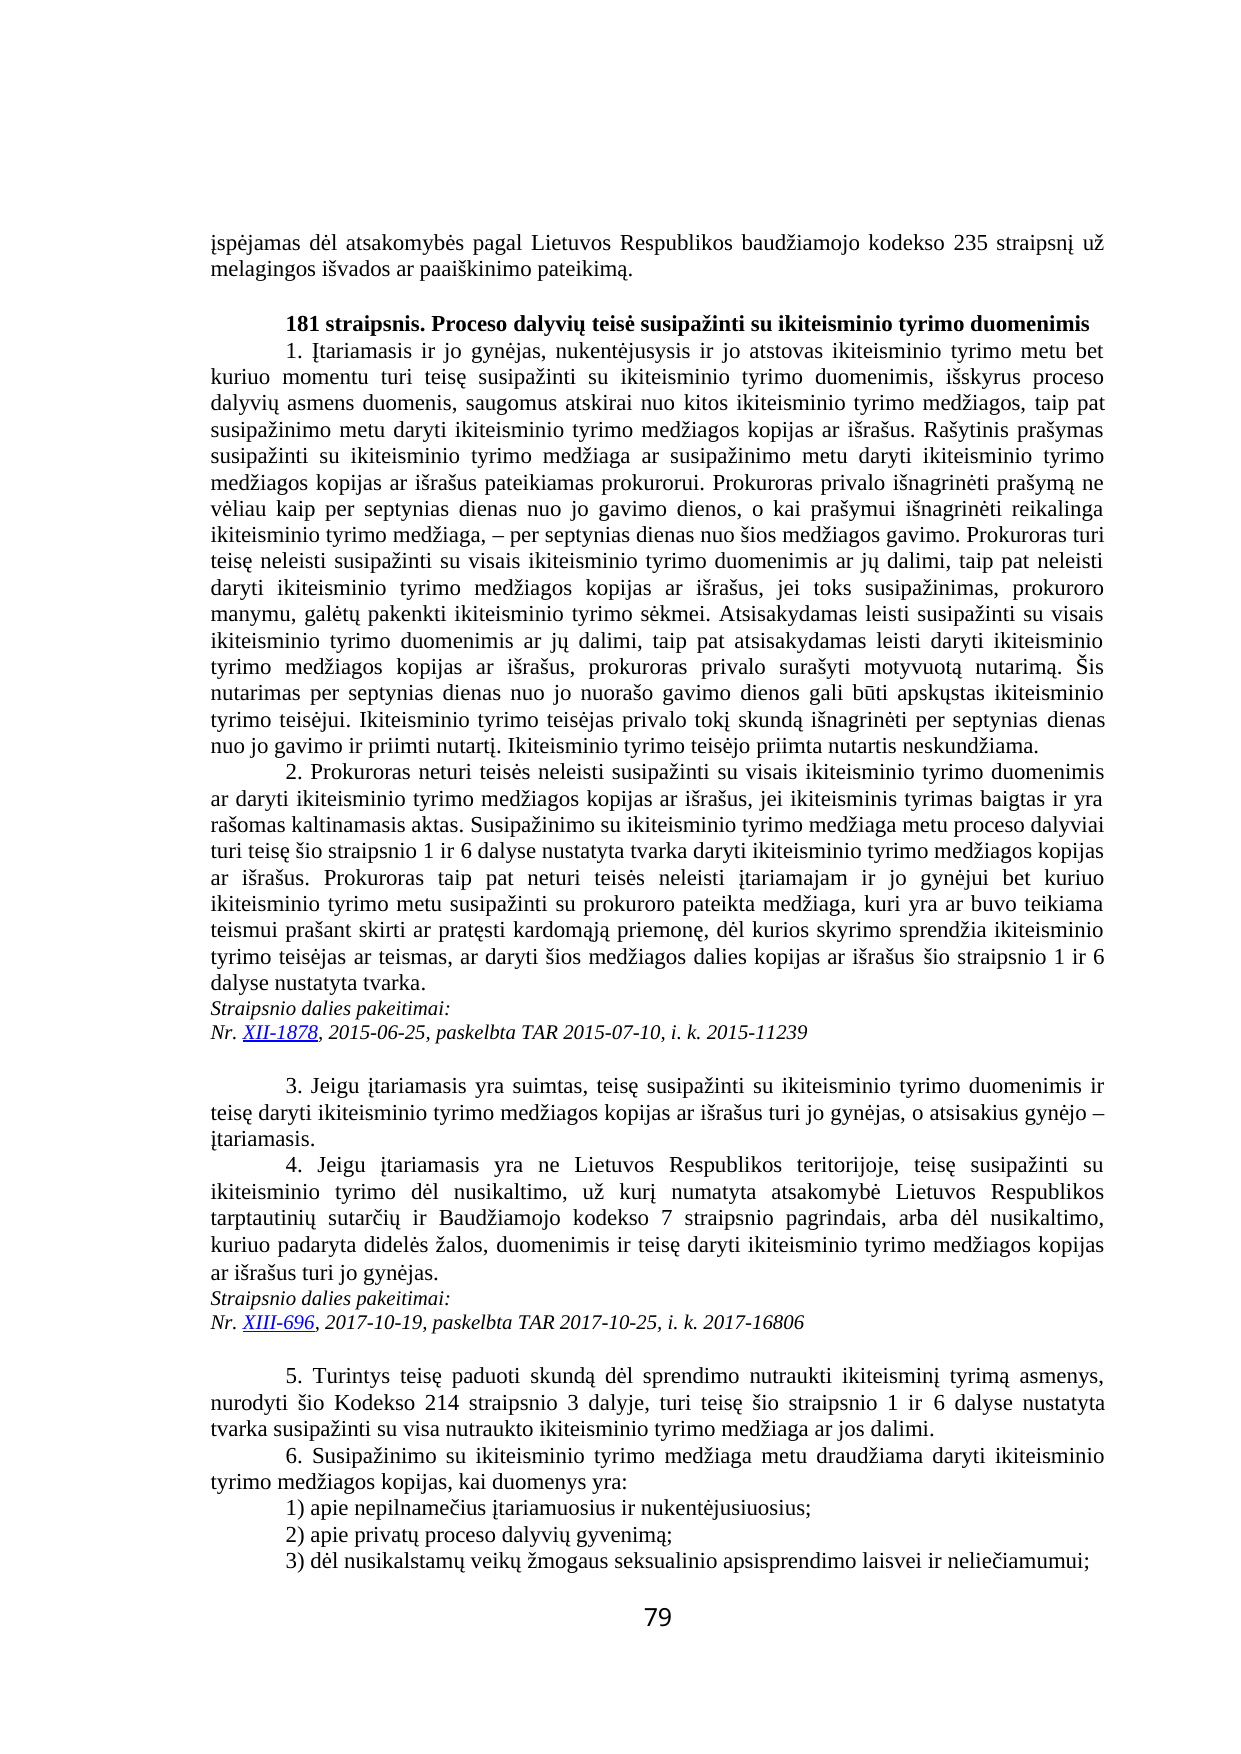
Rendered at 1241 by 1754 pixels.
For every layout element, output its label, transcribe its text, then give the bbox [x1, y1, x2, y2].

text 3. Jeigu įtariamasis yra suimtas, teisę susipažinti su ikiteisminio tyrimo duomenimis ir teisę daryti ikiteisminio tyrimo medžiagos kopijas ar išrašus turi jo gynėjas, o atsisakius gynėjo – įtariamasis. [210, 1072, 1105, 1152]
text 2. Prokuroras neturi teisės neleisti susipažinti su visais ikiteisminio tyrimo duomenimis ar daryti ikiteisminio tyrimo medžiagos kopijas ar išrašus, jei ikiteisminis tyrimas baigtas ir yra rašomas kaltinamasis aktas. Susipažinimo su ikiteisminio tyrimo medžiaga metu proceso dalyviai turi teisę šio straipsnio 1 ir 6 dalyse nustatyta tvarka daryti ikiteisminio tyrimo medžiagos kopijas ar išrašus. Prokuroras taip pat neturi teisės neleisti įtariamajam ir jo gynėjui bet kuriuo ikiteisminio tyrimo metu susipažinti su prokuroro pateikta medžiaga, kuri yra ar buvo teikiama teismui prašant skirti ar pratęsti kardomąją priemonę, dėl kurios skyrimo sprendžia ikiteisminio tyrimo teisėjas ar teismas, ar daryti šios medžiagos dalies kopijas ar išrašus šio straipsnio 1 ir 6 dalyse nustatyta tvarka. [210, 758, 1105, 996]
text 3) dėl nusikalstamų veikų žmogaus seksualinio apsisprendimo laisvei ir neliečiamumui; [210, 1547, 1105, 1573]
text 1. Įtariamasis ir jo gynėjas, nukentėjusysis ir jo atstovas ikiteisminio tyrimo metu bet kuriuo momentu turi teisę susipažinti su ikiteisminio tyrimo duomenimis, išskyrus proceso dalyvių asmens duomenis, saugomus atskirai nuo kitos ikiteisminio tyrimo medžiagos, taip pat susipažinimo metu daryti ikiteisminio tyrimo medžiagos kopijas ar išrašus. Rašytinis prašymas susipažinti su ikiteisminio tyrimo medžiaga ar susipažinimo metu daryti ikiteisminio tyrimo medžiagos kopijas ar išrašus pateikiamas prokurorui. Prokuroras privalo išnagrinėti prašymą ne vėliau kaip per septynias dienas nuo jo gavimo dienos, o kai prašymui išnagrinėti reikalinga ikiteisminio tyrimo medžiaga, – per septynias dienas nuo šios medžiagos gavimo. Prokuroras turi teisę neleisti susipažinti su visais ikiteisminio tyrimo duomenimis ar jų dalimi, taip pat neleisti daryti ikiteisminio tyrimo medžiagos kopijas ar išrašus, jei toks susipažinimas, prokuroro manymu, galėtų pakenkti ikiteisminio tyrimo sėkmei. Atsisakydamas leisti susipažinti su visais ikiteisminio tyrimo duomenimis ar jų dalimi, taip pat atsisakydamas leisti daryti ikiteisminio tyrimo medžiagos kopijas ar išrašus, prokuroras privalo surašyti motyvuotą nutarimą. Šis nutarimas per septynias dienas nuo jo nuorašo gavimo dienos gali būti apskųstas ikiteisminio tyrimo teisėjui. Ikiteisminio tyrimo teisėjas privalo tokį skundą išnagrinėti per septynias dienas nuo jo gavimo ir priimti nutartį. Ikiteisminio tyrimo teisėjo priimta nutartis neskundžiama. [210, 337, 1105, 758]
text 6. Susipažinimo su ikiteisminio tyrimo medžiaga metu draudžiama daryti ikiteisminio tyrimo medžiagos kopijas, kai duomenys yra: [210, 1442, 1105, 1494]
text 2) apie privatų proceso dalyvių gyvenimą; [210, 1521, 1105, 1547]
text Straipsnio dalies pakeitimai: [210, 1286, 1105, 1310]
text 1) apie nepilnamečius įtariamuosius ir nukentėjusiuosius; [210, 1494, 1105, 1521]
text Straipsnio dalies pakeitimai: [210, 996, 1105, 1020]
text 181 straipsnis. Proceso dalyvių teisė susipažinti su ikiteisminio tyrimo duomenimis [285, 310, 1105, 337]
text Nr. XIII-696, 2017-10-19, paskelbta TAR 2017-10-25, i. k. 2017-16806 [210, 1310, 1105, 1334]
text įspėjamas dėl atsakomybės pagal Lietuvos Respublikos baudžiamojo kodekso 235 straipsnį už melagingos išvados ar paaiškinimo pateikimą. [210, 229, 1105, 282]
text 4. Jeigu įtariamasis yra ne Lietuvos Respublikos teritorijoje, teisę susipažinti su ikiteisminio tyrimo dėl nusikaltimo, už kurį numatyta atsakomybė Lietuvos Respublikos tarptautinių sutarčių ir Baudžiamojo kodekso 7 straipsnio pagrindais, arba dėl nusikaltimo, kuriuo padaryta didelės žalos, duomenimis ir teisę daryti ikiteisminio tyrimo medžiagos kopijas ar išrašus turi jo gynėjas. [210, 1152, 1105, 1286]
text 5. Turintys teisę paduoti skundą dėl sprendimo nutraukti ikiteisminį tyrimą asmenys, nurodyti šio Kodekso 214 straipsnio 3 dalyje, turi teisę šio straipsnio 1 ir 6 dalyse nustatyta tvarka susipažinti su visa nutraukto ikiteisminio tyrimo medžiaga ar jos dalimi. [210, 1363, 1105, 1442]
text Nr. XII-1878, 2015-06-25, paskelbta TAR 2015-07-10, i. k. 2015-11239 [210, 1020, 1105, 1044]
